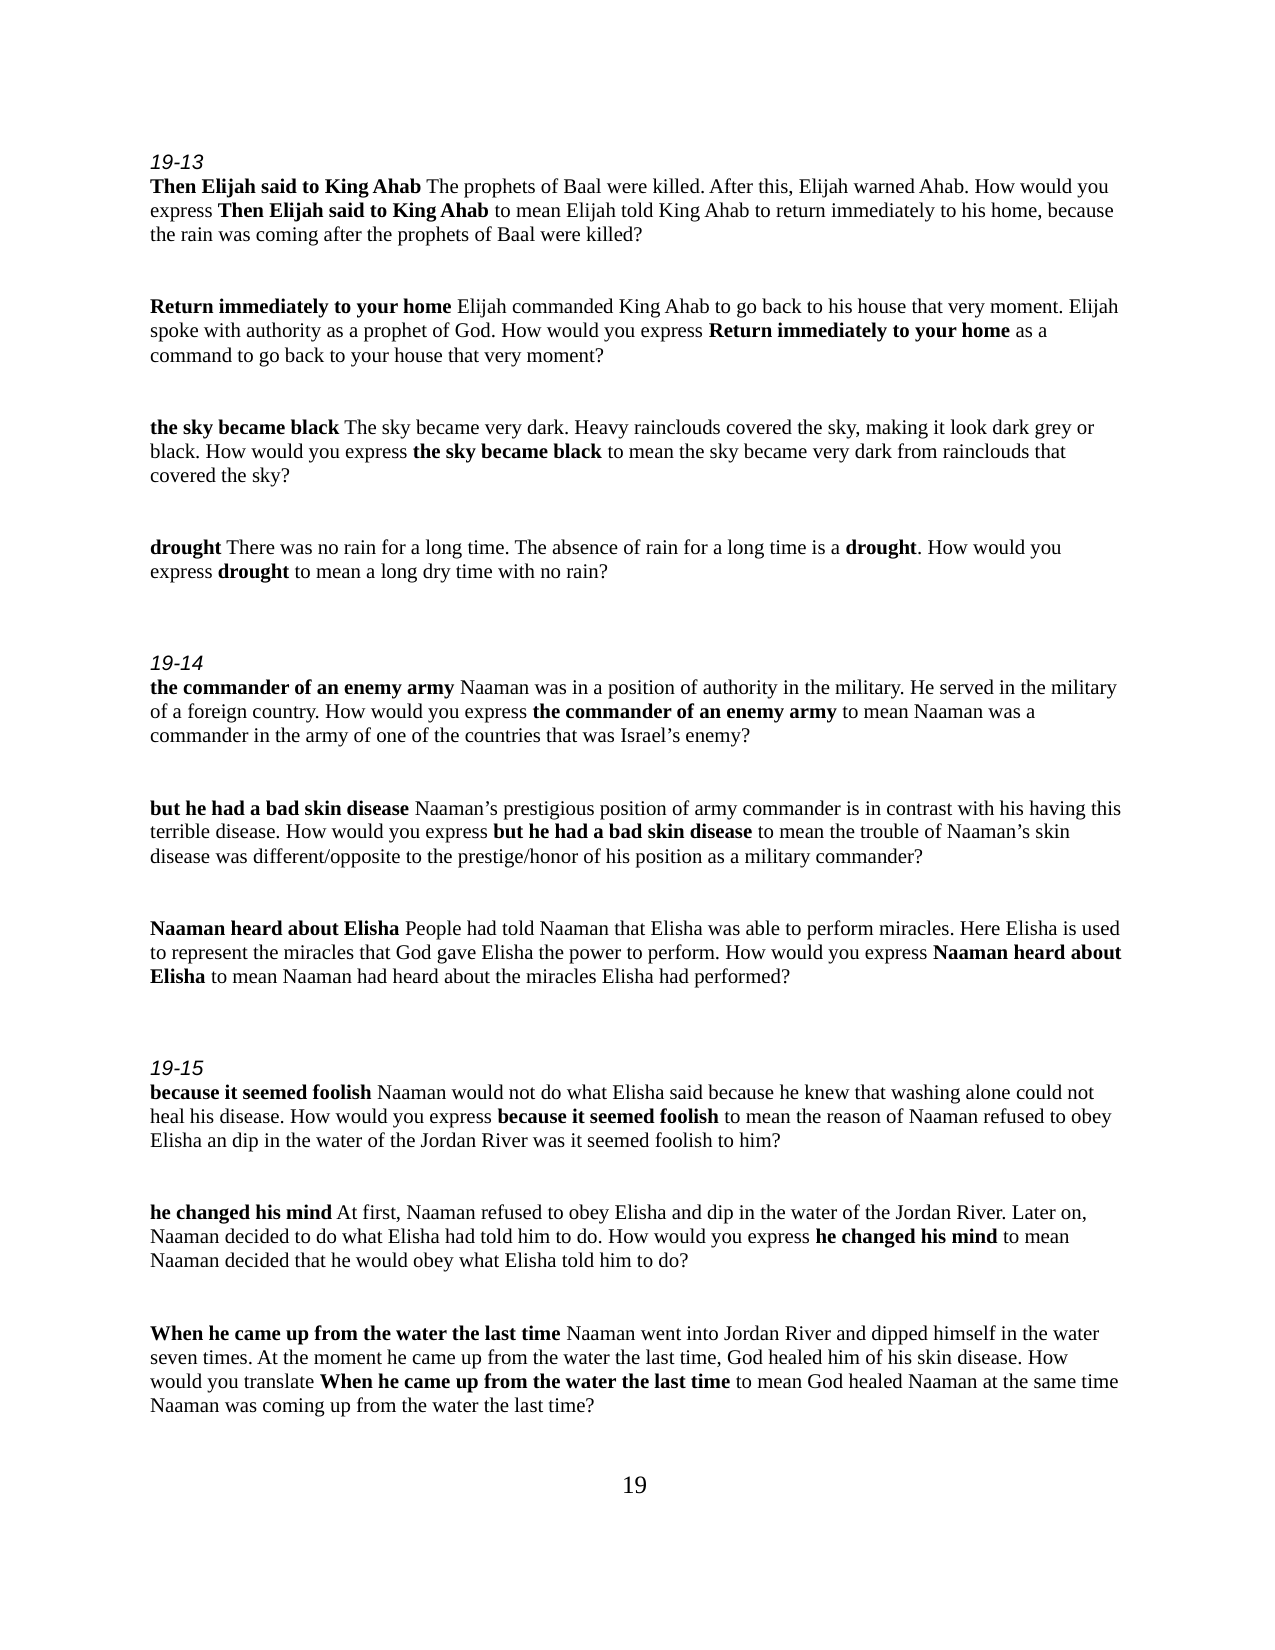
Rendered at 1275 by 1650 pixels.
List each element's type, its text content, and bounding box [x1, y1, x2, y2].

text Then Elijah said to King Ahab The prophets of Baal were killed. After this, Elijah warned Ahab. How would you express Then Elijah said to King Ahab to mean Elijah told King Ahab to return immediately to his home, because the rain was coming after the prophets of Baal were killed? [150, 174, 1125, 246]
text the commander of an enemy army Naaman was in a position of authority in the military. He served in the military of a foreign country. How would you express the commander of an enemy army to mean Naaman was a commander in the army of one of the countries that was Israel’s enemy? [150, 675, 1125, 747]
text he changed his mind At first, Naaman refused to obey Elisha and dip in the water of the Jordan River. Later on, Naaman decided to do what Elisha had told him to do. How would you express he changed his mind to mean Naaman decided that he would obey what Elisha told him to do? [150, 1200, 1125, 1272]
subtitle 19-13 [150, 150, 1125, 174]
text When he came up from the water the last time Naaman went into Jordan River and dipped himself in the water seven times. At the moment he came up from the water the last time, God healed him of his skin disease. How would you translate When he came up from the water the last time to mean God healed Naaman at the same time Naaman was coming up from the water the last time? [150, 1321, 1125, 1417]
text Return immediately to your home Elijah commanded King Ahab to go back to his house that very moment. Elijah spoke with authority as a prophet of God. How would you express Return immediately to your home as a command to go back to your house that very moment? [150, 294, 1125, 367]
text Naaman heard about Elisha People had told Naaman that Elisha was able to perform miracles. Here Elisha is used to represent the miracles that God gave Elisha the power to perform. How would you express Naaman heard about Elisha to mean Naaman had heard about the miracles Elisha had performed? [150, 916, 1125, 988]
text drought There was no rain for a long time. The absence of rain for a long time is a drought. How would you express drought to mean a long dry time with no rain? [150, 535, 1125, 583]
subtitle 19-15 [150, 1056, 1125, 1080]
text but he had a bad skin disease Naaman’s prestigious position of army commander is in contrast with his having this terrible disease. How would you express but he had a bad skin disease to mean the trouble of Naaman’s skin disease was different/opposite to the prestige/honor of his position as a military commander? [150, 795, 1125, 868]
subtitle 19-14 [150, 651, 1125, 675]
text the sky became black The sky became very dark. Heavy rainclouds covered the sky, making it look dark grey or black. How would you express the sky became black to mean the sky became very dark from rainclouds that covered the sky? [150, 415, 1125, 487]
text because it seemed foolish Naaman would not do what Elisha said because he knew that washing alone could not heal his disease. How would you express because it seemed foolish to mean the reason of Naaman refused to obey Elisha an dip in the water of the Jordan River was it seemed foolish to him? [150, 1080, 1125, 1152]
